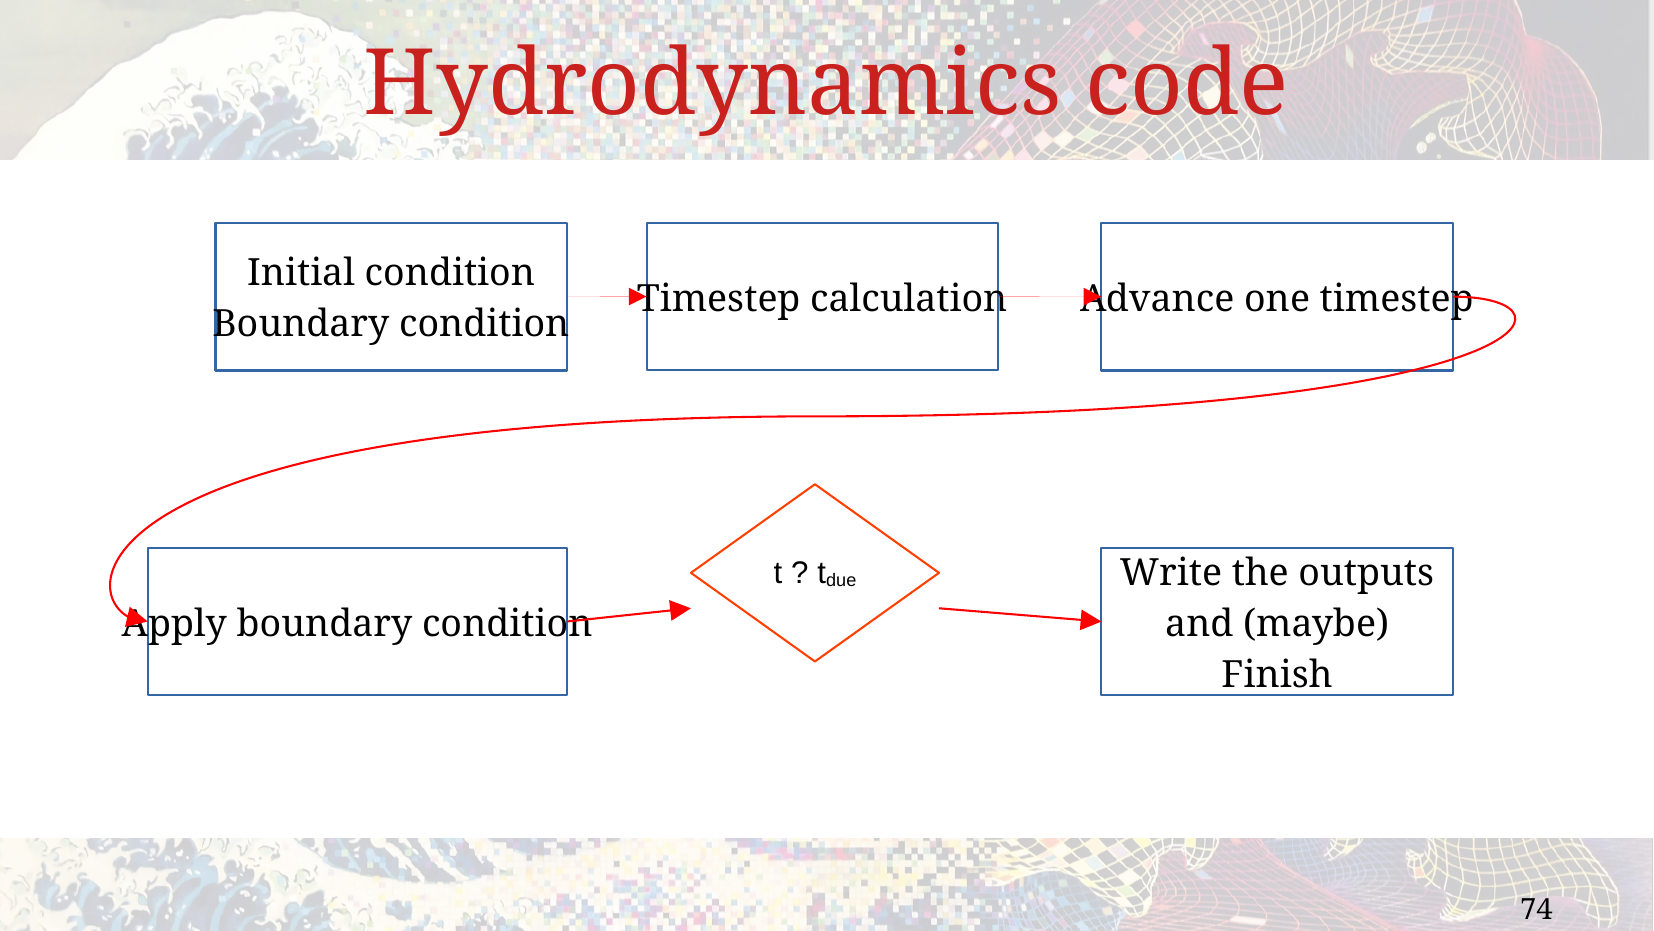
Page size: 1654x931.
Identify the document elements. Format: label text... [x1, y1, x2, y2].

text_box Apply boundary condition [147, 547, 568, 696]
text_box Write the outputs and (maybe) Finish [1101, 547, 1453, 696]
text_box Initial condition Boundary condition [215, 222, 568, 371]
text_box t ? tdue [690, 484, 940, 662]
text_box Timestep calculation [646, 222, 999, 371]
text_box Advance one timestep [1101, 222, 1453, 371]
title Hydrodynamics code [0, 33, 1654, 126]
